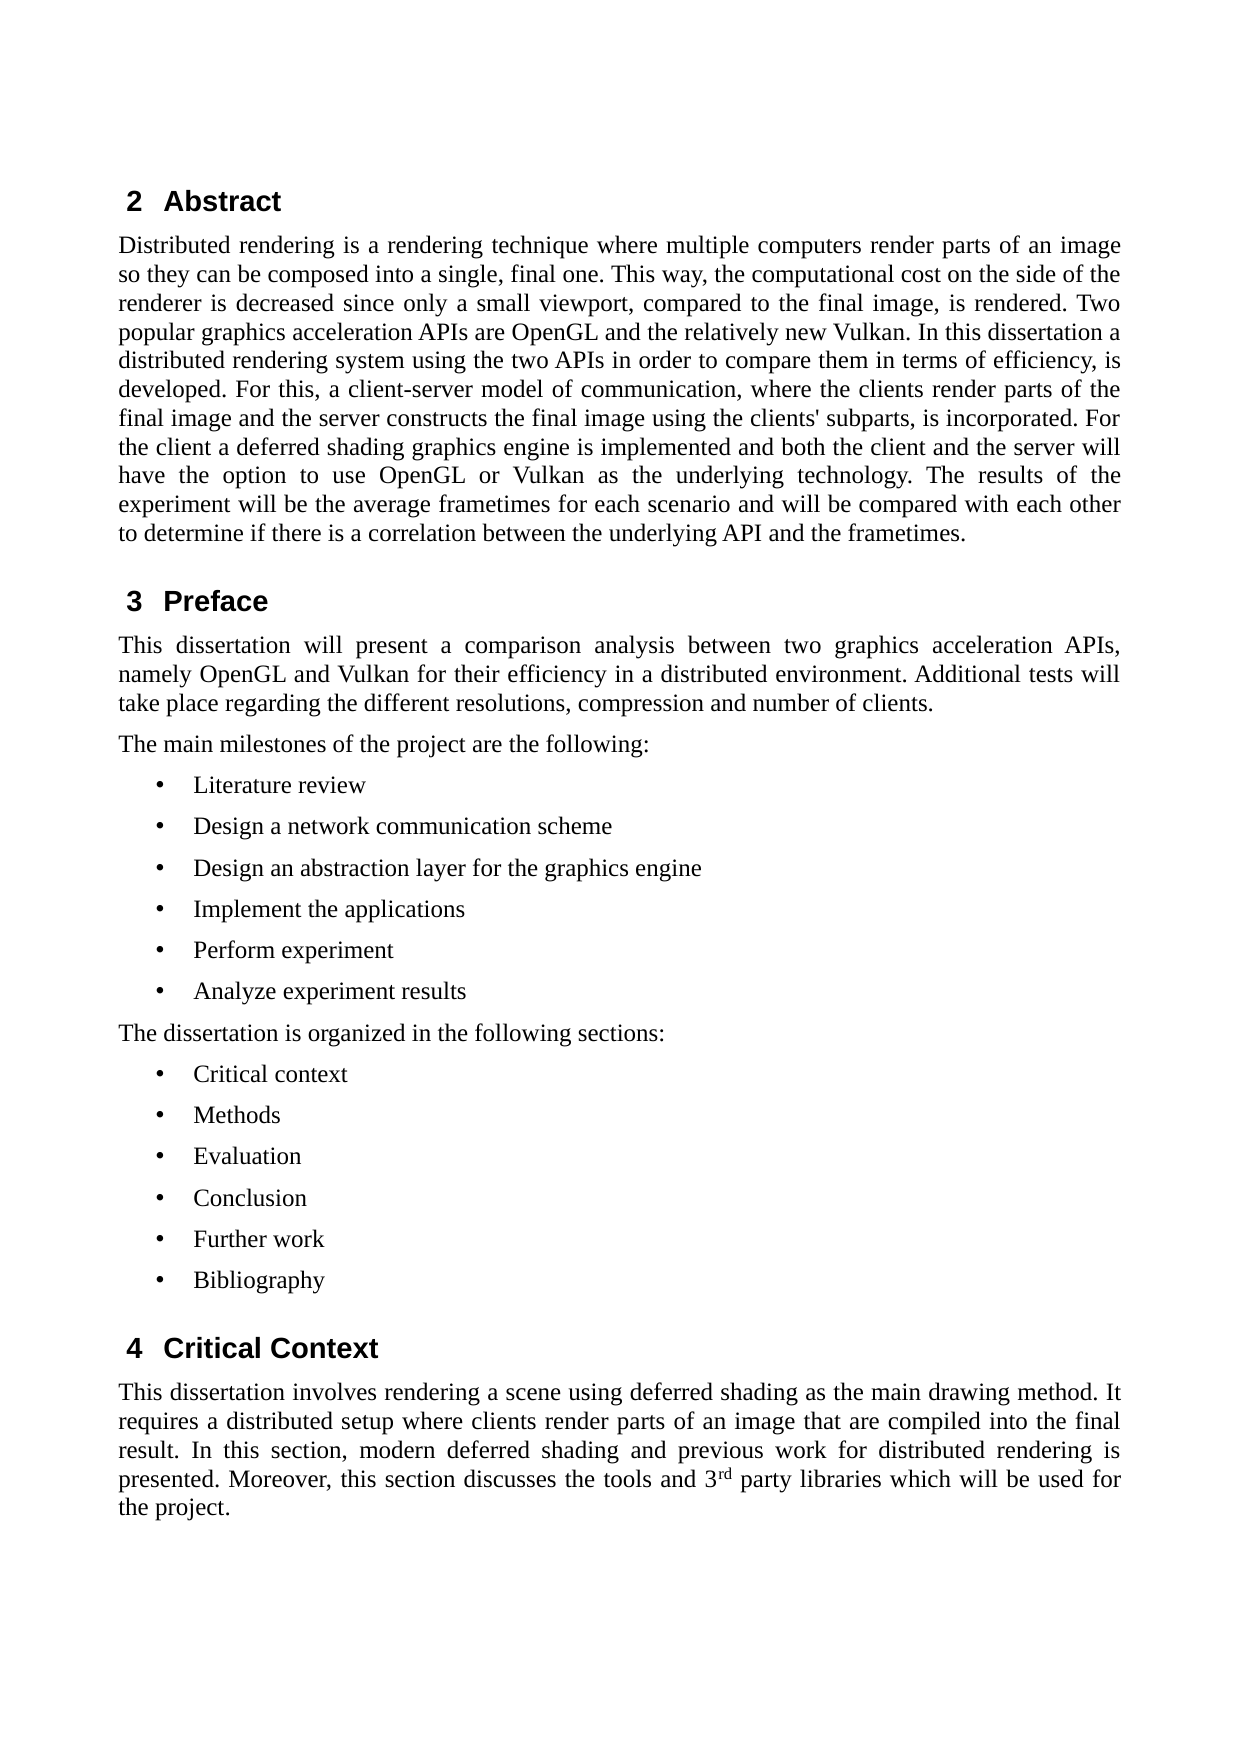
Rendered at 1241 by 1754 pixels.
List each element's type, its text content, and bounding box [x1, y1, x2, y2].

list Design a network communication scheme [156, 811, 1122, 840]
list Perform experiment [156, 935, 1122, 964]
list Further work [156, 1224, 1122, 1253]
text This dissertation involves rendering a scene using deferred shading as the main drawing method. It requires a distributed setup where clients render parts of an image that are compiled into the final result. In this section, modern deferred shading and previous work for distributed rendering is presented. Moreover, this section discusses the tools and 3rd party libraries which will be used for the project. [118, 1377, 1122, 1521]
text This dissertation will present a comparison analysis between two graphics acceleration APIs, namely OpenGL and Vulkan for their efficiency in a distributed environment. Additional tests will take place regarding the different resolutions, compression and number of clients. [118, 630, 1122, 716]
subtitle Abstract [118, 184, 1122, 218]
list Design an abstraction layer for the graphics engine [156, 853, 1122, 881]
list Implement the applications [156, 894, 1122, 923]
text The dissertation is organized in the following sections: [118, 1018, 1122, 1046]
text The main milestones of the project are the following: [118, 729, 1122, 758]
list Conclusion [156, 1183, 1122, 1211]
list Bibliography [156, 1265, 1122, 1294]
list Literature review [156, 770, 1122, 799]
list Evaluation [156, 1141, 1122, 1170]
list Methods [156, 1100, 1122, 1129]
subtitle Preface [118, 584, 1122, 618]
list Critical context [156, 1059, 1122, 1088]
subtitle Critical Context [118, 1331, 1122, 1365]
text Distributed rendering is a rendering technique where multiple computers render parts of an image so they can be composed into a single, final one. This way, the computational cost on the side of the renderer is decreased since only a small viewport, compared to the final image, is rendered. Two popular graphics acceleration APIs are OpenGL and the relatively new Vulkan. In this dissertation a distributed rendering system using the two APIs in order to compare them in terms of efficiency, is developed. For this, a client-server model of communication, where the clients render parts of the final image and the server constructs the final image using the clients' subparts, is incorporated. For the client a deferred shading graphics engine is implemented and both the client and the server will have the option to use OpenGL or Vulkan as the underlying technology. The results of the experiment will be the average frametimes for each scenario and will be compared with each other to determine if there is a correlation between the underlying API and the frametimes. [118, 230, 1122, 547]
list Analyze experiment results [156, 976, 1122, 1005]
